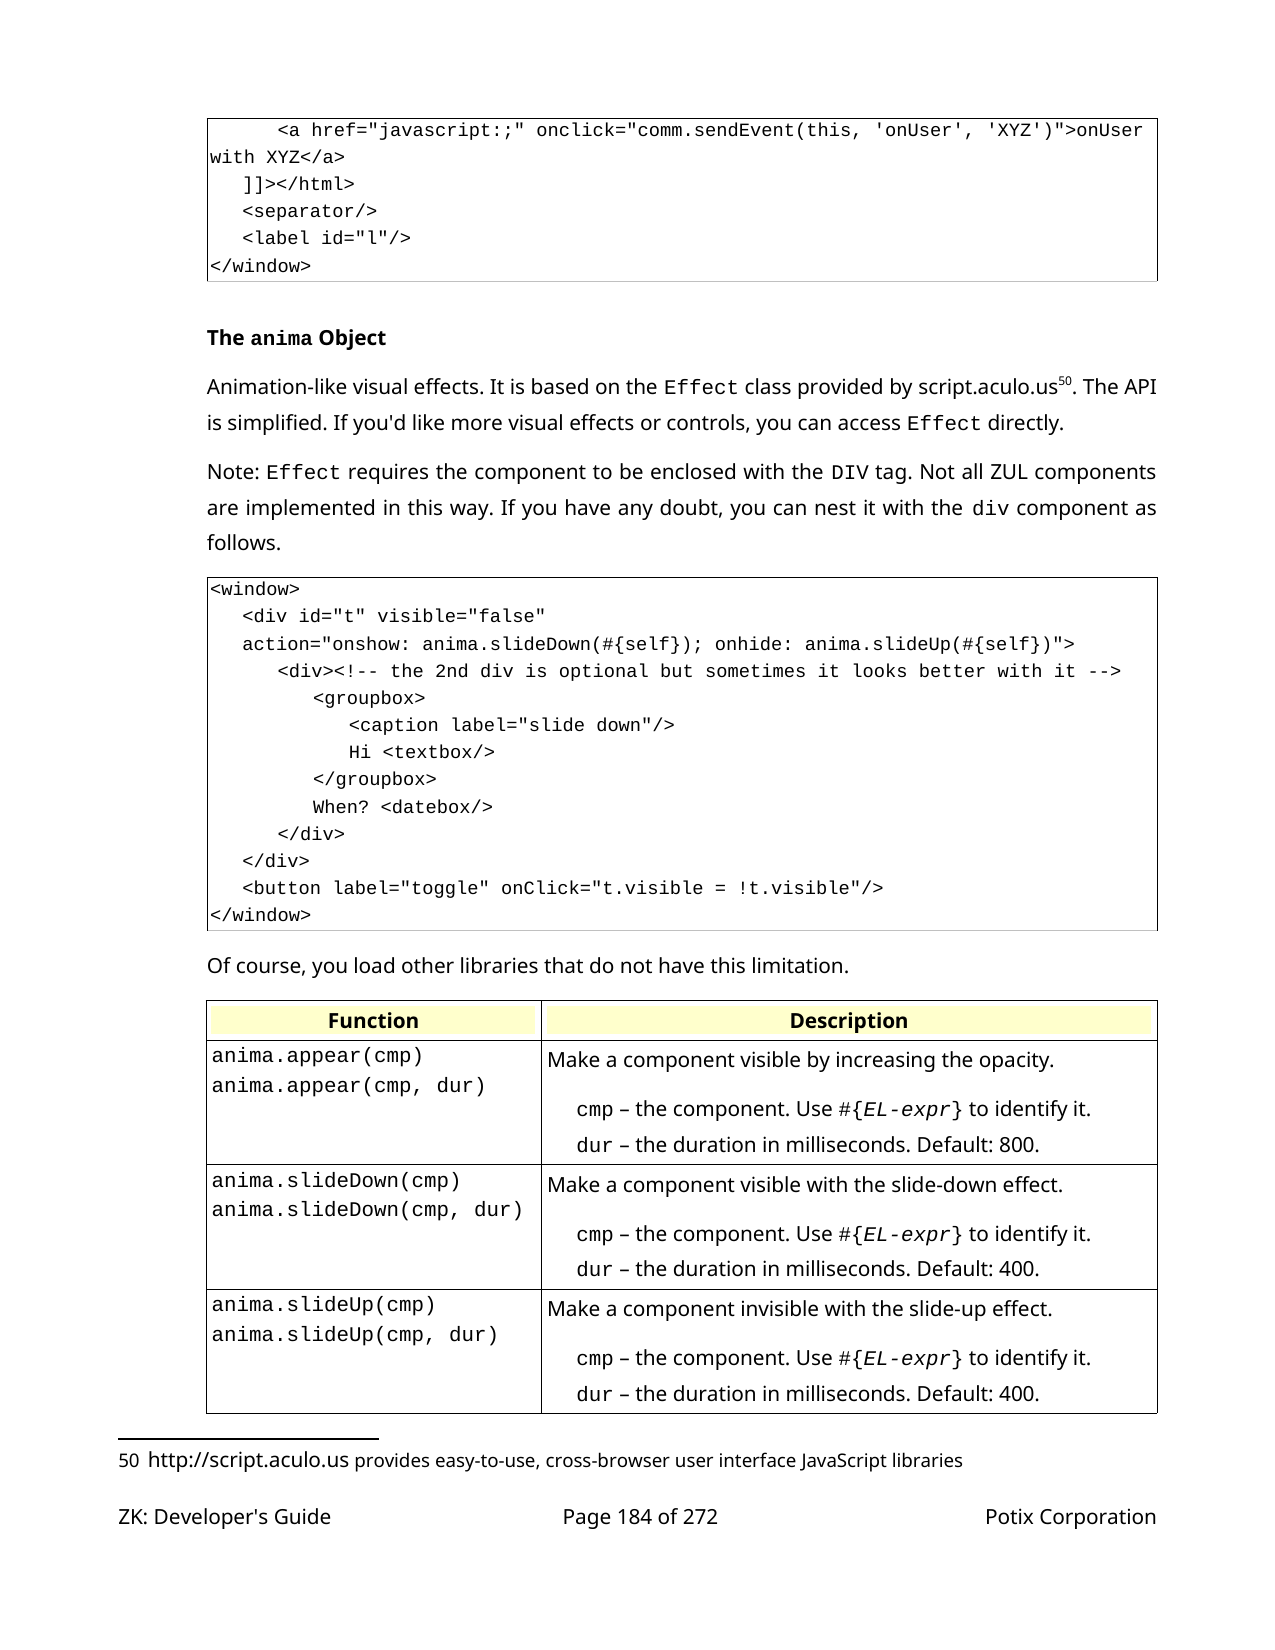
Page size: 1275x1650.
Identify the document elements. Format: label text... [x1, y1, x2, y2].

text </window> [208, 253, 1157, 281]
text </div> [208, 849, 1157, 873]
text ]]></html> [208, 172, 1157, 196]
text When? <datebox/> [208, 794, 1157, 819]
subtitle The anima Object [207, 323, 1157, 352]
table_cell Make a component invisible with the slide-up effect. cmp – the component. Use #{EL-expr} to identify it. dur – the duration in milliseconds. Default: 400. [542, 1290, 1157, 1413]
text Animation-like visual effects. It is based on the Effect class provided by script.aculo.us. The API is simplified. If you'd like more visual effects or controls, you can access Effect directly. [207, 372, 1157, 436]
text action="onshow: anima.slideDown(#{self}); onhide: anima.slideUp(#{self})"> [208, 631, 1157, 656]
table_header Function [207, 1001, 541, 1040]
text <label id="l"/> [208, 226, 1157, 251]
text <a href="javascript:;" onclick="comm.sendEvent(this, 'onUser', 'XYZ')">onUser with XYZ</a> [208, 119, 1157, 169]
text <div><!-- the 2nd div is optional but sometimes it looks better with it --> [208, 658, 1157, 683]
text </window> [208, 903, 1157, 930]
table_cell Make a component visible by increasing the opacity. cmp – the component. Use #{EL-expr} to identify it. dur – the duration in milliseconds. Default: 800. [542, 1041, 1157, 1164]
text <div id="t" visible="false" [208, 604, 1157, 628]
table_cell anima.slideUp(cmp) anima.slideUp(cmp, dur) [207, 1290, 541, 1413]
text <separator/> [208, 199, 1157, 223]
table_cell anima.appear(cmp) anima.appear(cmp, dur) [207, 1041, 541, 1164]
text <caption label="slide down"/> [208, 713, 1157, 737]
table_cell Make a component visible with the slide-down effect. cmp – the component. Use #{EL-expr} to identify it. dur – the duration in milliseconds. Default: 400. [542, 1165, 1157, 1289]
table_cell anima.slideDown(cmp) anima.slideDown(cmp, dur) [207, 1165, 541, 1289]
text http://script.aculo.us provides easy-to-use, cross-browser user interface JavaScript libraries [118, 1445, 1157, 1473]
text <window> [208, 578, 1157, 601]
text <groupbox> [208, 686, 1157, 710]
text Hi <textbox/> [208, 740, 1157, 764]
table_header Description [542, 1001, 1157, 1040]
text </div> [208, 822, 1157, 846]
text <button label="toggle" onClick="t.visible = !t.visible"/> [208, 876, 1157, 900]
text Note: Effect requires the component to be enclosed with the DIV tag. Not all ZUL components are implemented in this way. If you have any doubt, you can nest it with the div component as follows. [207, 457, 1157, 556]
text Of course, you load other libraries that do not have this limitation. [207, 951, 1157, 979]
text </groupbox> [208, 767, 1157, 792]
